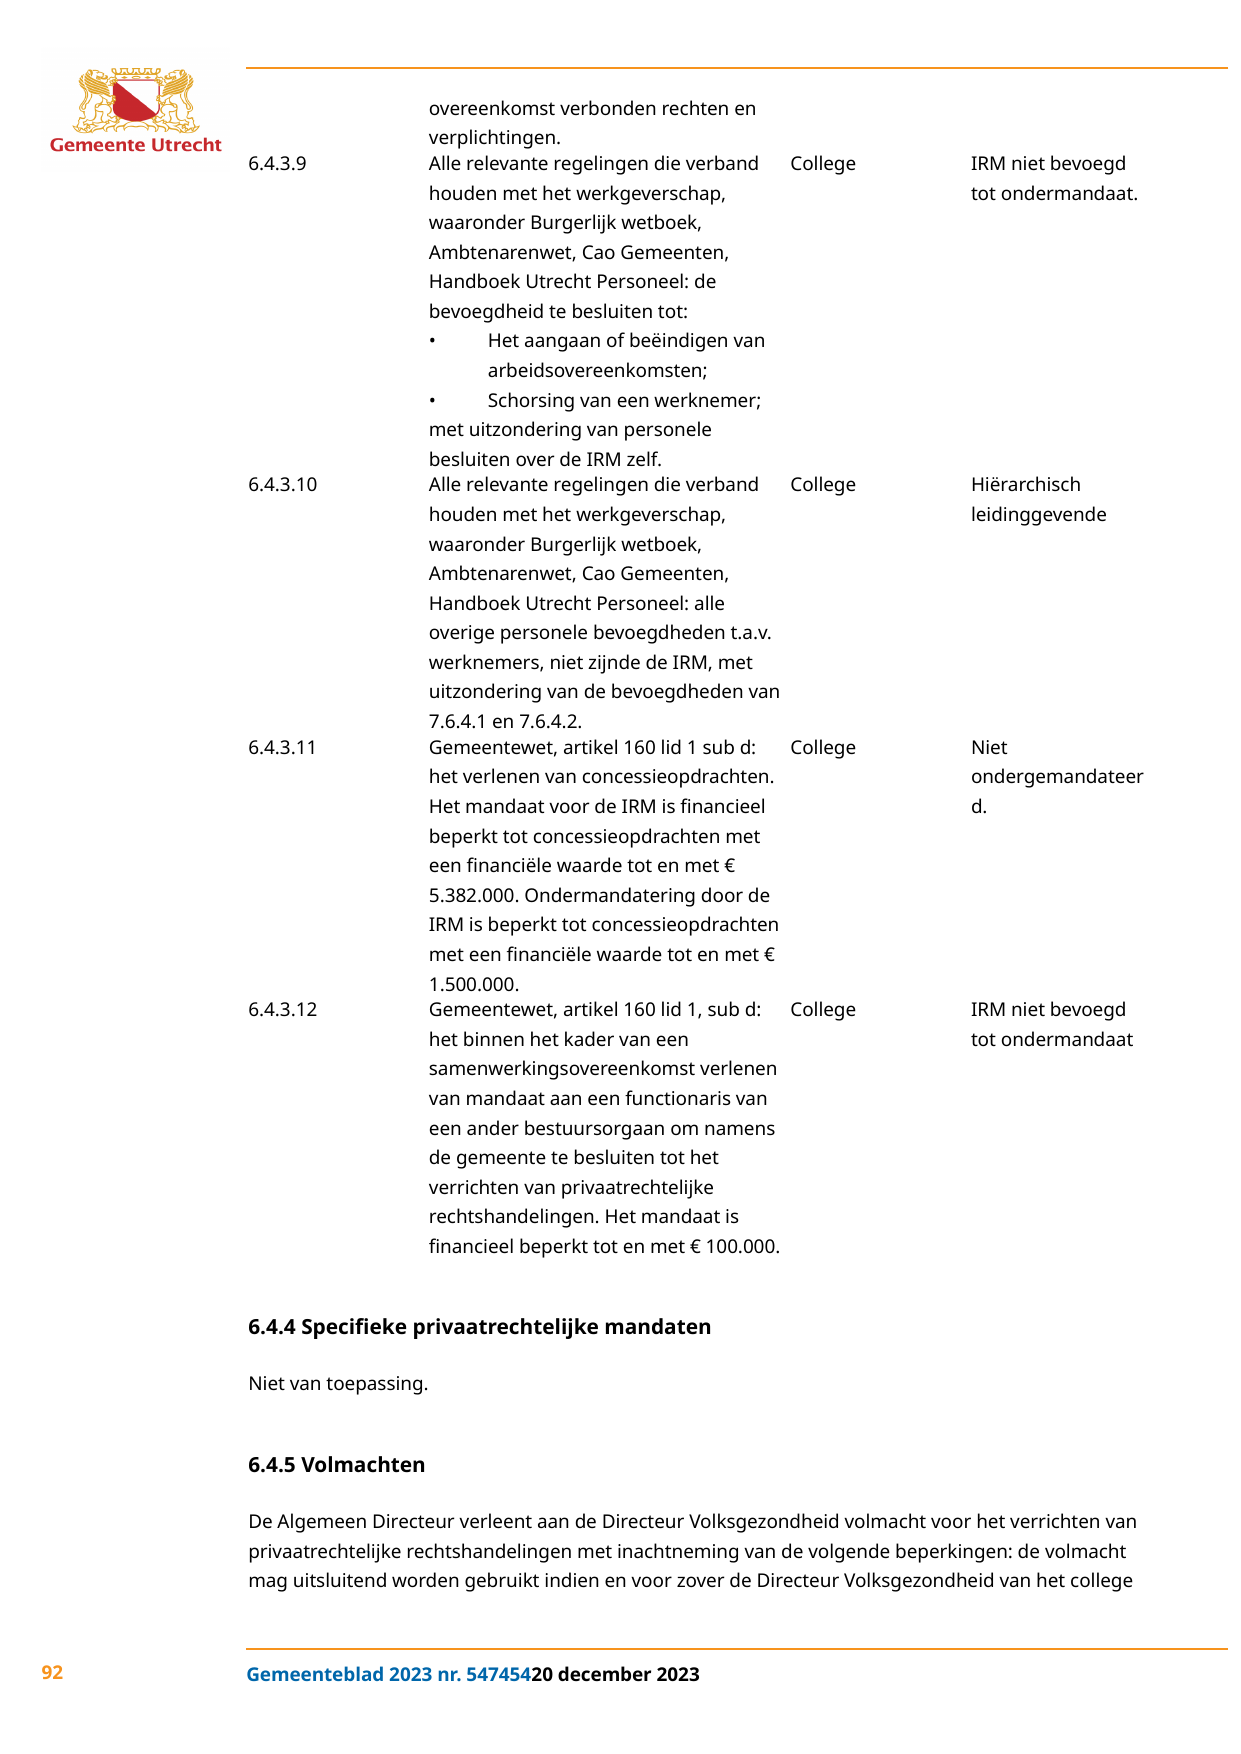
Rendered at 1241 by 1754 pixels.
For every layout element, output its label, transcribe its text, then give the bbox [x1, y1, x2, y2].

table_cell IRM niet bevoegd tot ondermandaat. [971, 150, 1152, 472]
table_cell overeenkomst verbonden rechten en verplichtingen. [429, 95, 790, 150]
table_cell College [790, 472, 971, 734]
table_cell [971, 95, 1152, 150]
table_cell Gemeentewet, artikel 160 lid 1, sub d: het binnen het kader van een samenwerkingsovereenkomst verlenen van mandaat aan een functionaris van een ander bestuursorgaan om namens de gemeente te besluiten tot het verrichten van privaatrechtelijke rechtshandelingen. Het mandaat is financieel beperkt tot en met € 100.000. [429, 996, 790, 1259]
text 6.4.5 Volmachten [248, 1451, 1152, 1479]
table_cell College [790, 734, 971, 996]
table_cell College [790, 996, 971, 1259]
table_cell IRM niet bevoegd tot ondermandaat [971, 996, 1152, 1259]
picture [41, 47, 231, 172]
text 6.4.4 Specifieke privaatrechtelijke mandaten [248, 1312, 1152, 1341]
table_cell [248, 95, 429, 150]
table_cell [790, 95, 971, 150]
table_cell College [790, 150, 971, 472]
text Niet van toepassing. [248, 1371, 1152, 1396]
table_cell 6.4.3.9 [248, 150, 429, 472]
table_cell 6.4.3.11 [248, 734, 429, 996]
table_cell Alle relevante regelingen die verband houden met het werkgeverschap, waaronder Burgerlijk wetboek, Ambtenarenwet, Cao Gemeenten, Handboek Utrecht Personeel: alle overige personele bevoegdheden t.a.v. werknemers, niet zijnde de IRM, met uitzondering van de bevoegdheden van 7.6.4.1 en 7.6.4.2. [429, 472, 790, 734]
table_cell Niet ondergemandateerd. [971, 734, 1152, 996]
table_cell Hiërarchisch leidinggevende [971, 472, 1152, 734]
table_cell 6.4.3.12 [248, 996, 429, 1259]
table_cell Gemeentewet, artikel 160 lid 1 sub d: het verlenen van concessieopdrachten. Het mandaat voor de IRM is financieel beperkt tot concessieopdrachten met een financiële waarde tot en met € 5.382.000. Ondermandatering door de IRM is beperkt tot concessieopdrachten met een financiële waarde tot en met € 1.500.000. [429, 734, 790, 996]
text De Algemeen Directeur verleent aan de Directeur Volksgezondheid volmacht voor het verrichten van privaatrechtelijke rechtshandelingen met inachtneming van de volgende beperkingen: de volmacht mag uitsluitend worden gebruikt indien en voor zover de Directeur Volksgezondheid van het college [248, 1508, 1152, 1593]
table_cell 6.4.3.10 [248, 472, 429, 734]
table_cell Alle relevante regelingen die verband houden met het werkgeverschap, waaronder Burgerlijk wetboek, Ambtenarenwet, Cao Gemeenten, Handboek Utrecht Personeel: de bevoegdheid te besluiten tot: Het aangaan of beëindigen van arbeidsovereenkomsten; Schorsing van een werknemer; met uitzondering van personele besluiten over de IRM zelf. [429, 150, 790, 472]
